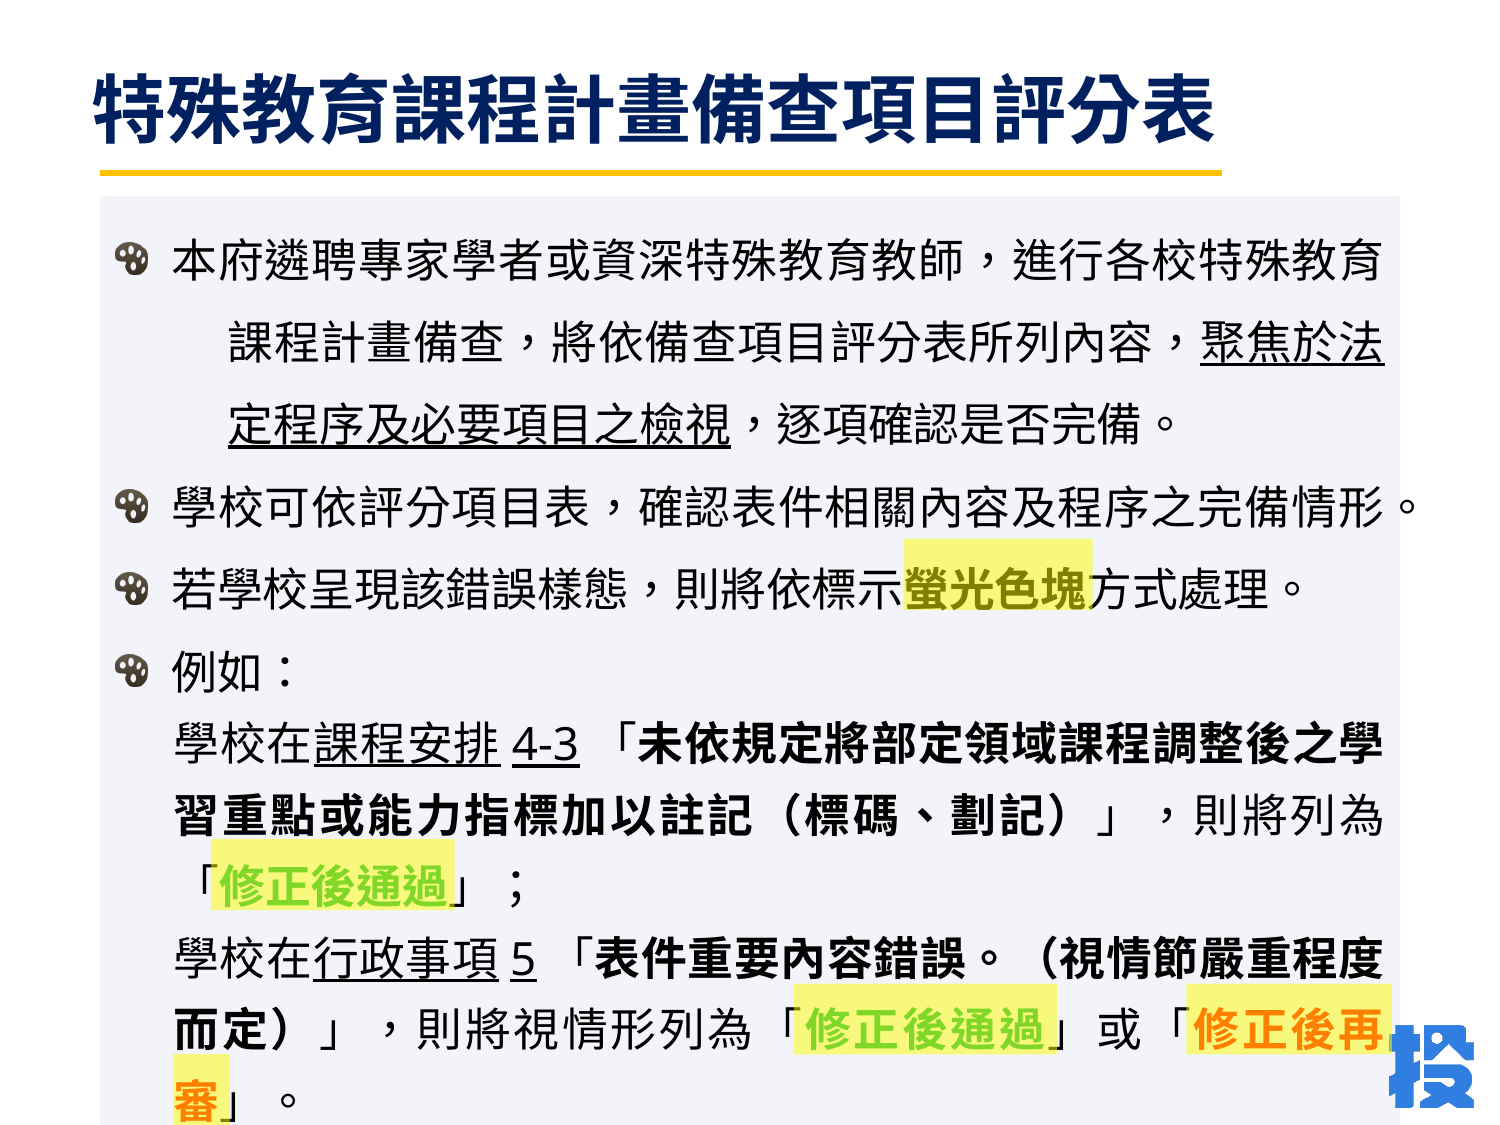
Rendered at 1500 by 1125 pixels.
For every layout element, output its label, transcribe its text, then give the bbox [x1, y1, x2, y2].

text_box [173, 1054, 230, 1125]
text_box [904, 539, 1093, 610]
text_box [1186, 984, 1392, 1054]
text_box [794, 984, 1057, 1054]
text_box 特殊教育課程計畫備查項目評分表 [76, 54, 1243, 161]
text_box [211, 839, 455, 910]
picture [1362, 997, 1500, 1125]
text_box 本府遴聘專家學者或資深特殊教育教師，進行各校特殊教育課程計畫備查，將依備查項目評分表所列內容，聚焦於法定程序及必要項目之檢視，逐項確認是否完備。 學校可依評分項目表，確認表件相關內容及程序之完備情形。 若學校呈現該錯誤樣態，則將依標示螢光色塊方式處理。 例如： 學校在課程安排4-3「未依規定將部定領域課程調整後之學習重點或能力指標加以註記（標碼、劃記）」，則將列為「修正後通過」； 學校在行政事項5「表件重要內容錯誤。（視情節嚴重程度而定）」，則將視情形列為「修正後通過」或「修正後再審」。 [100, 196, 1400, 1125]
